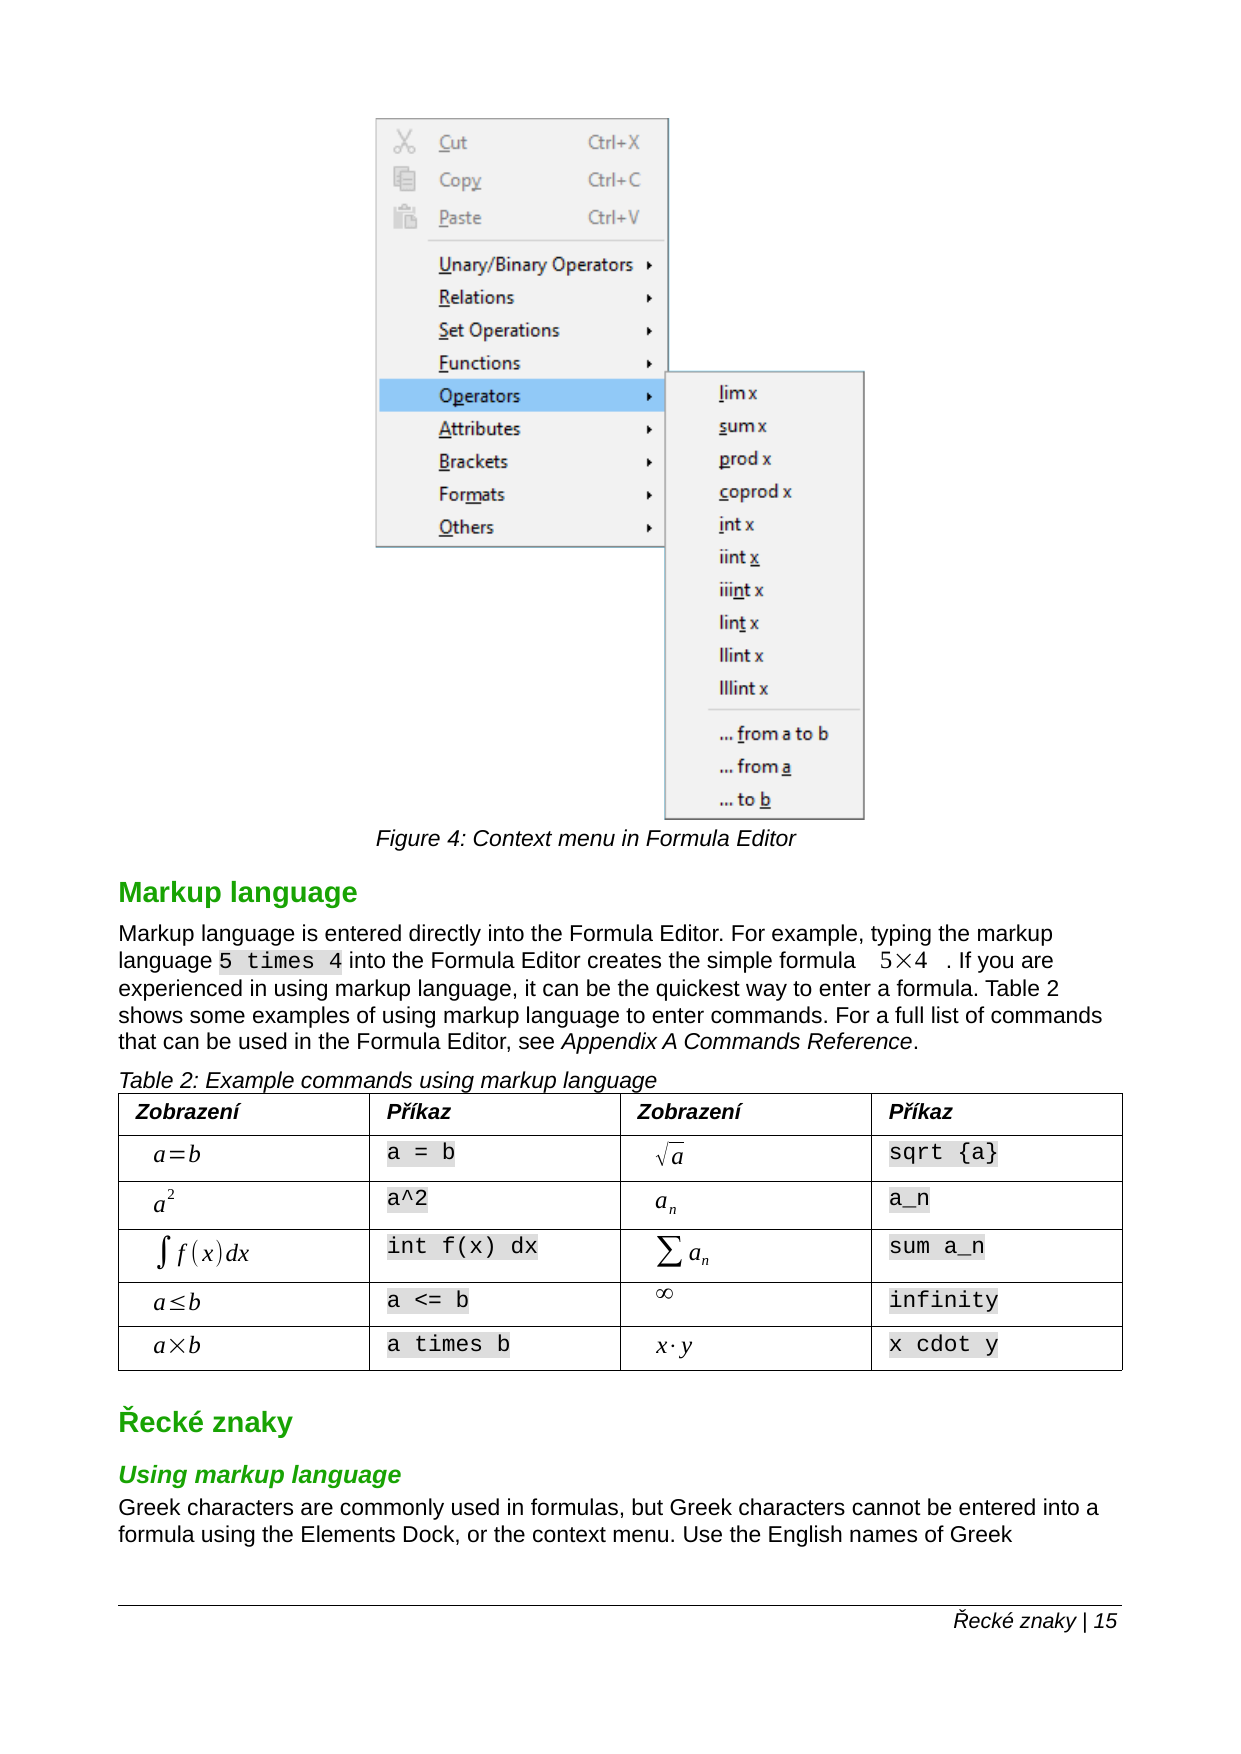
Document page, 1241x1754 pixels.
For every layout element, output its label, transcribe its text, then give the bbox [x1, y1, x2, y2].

subtitle Markup language [118, 874, 1122, 908]
table_cell infinity [872, 1283, 1122, 1326]
table_header Příkaz [370, 1094, 620, 1135]
table_cell [621, 1182, 871, 1228]
text Markup language is entered directly into the Formula Editor. For example, typing the markup language 5 times 4 into the Formula Editor creates the simple formula . If you are experienced in using markup language, it can be the quickest way to enter a formula. Table 2 shows some examples of using markup language to enter commands. For a full list of commands that can be used in the Formula Editor, see Appendix A Commands Reference. [118, 920, 1122, 1054]
table_cell sqrt {a} [872, 1136, 1122, 1181]
table_cell [119, 1136, 369, 1181]
table_cell [621, 1230, 871, 1282]
table_cell x cdot y [872, 1327, 1122, 1370]
table_cell [119, 1230, 369, 1282]
picture [375, 118, 865, 820]
table_cell [621, 1136, 871, 1181]
table_cell a^2 [370, 1182, 620, 1228]
table_cell int f(x) dx [370, 1230, 620, 1282]
table_cell [621, 1327, 871, 1370]
table_cell sum a_n [872, 1230, 1122, 1282]
subtitle Řecké znaky [118, 1406, 1122, 1439]
table_header Zobrazení [119, 1094, 369, 1135]
text Table 2: Example commands using markup language [118, 1067, 1122, 1093]
table_cell a times b [370, 1327, 620, 1370]
table_cell a = b [370, 1136, 620, 1181]
subtitle Using markup language [118, 1460, 1122, 1488]
table_cell [119, 1327, 369, 1370]
text Figure 4: Context menu in Formula Editor [376, 820, 864, 851]
table_cell [621, 1283, 871, 1326]
table_header Příkaz [872, 1094, 1122, 1135]
text Greek characters are commonly used in formulas, but Greek characters cannot be entered into a formula using the Elements Dock, or the context menu. Use the English names of Greek [118, 1494, 1122, 1547]
table_cell a <= b [370, 1283, 620, 1326]
table_header Zobrazení [621, 1094, 871, 1135]
table_cell a_n [872, 1182, 1122, 1228]
table_cell [119, 1182, 369, 1228]
table_cell [119, 1283, 369, 1326]
